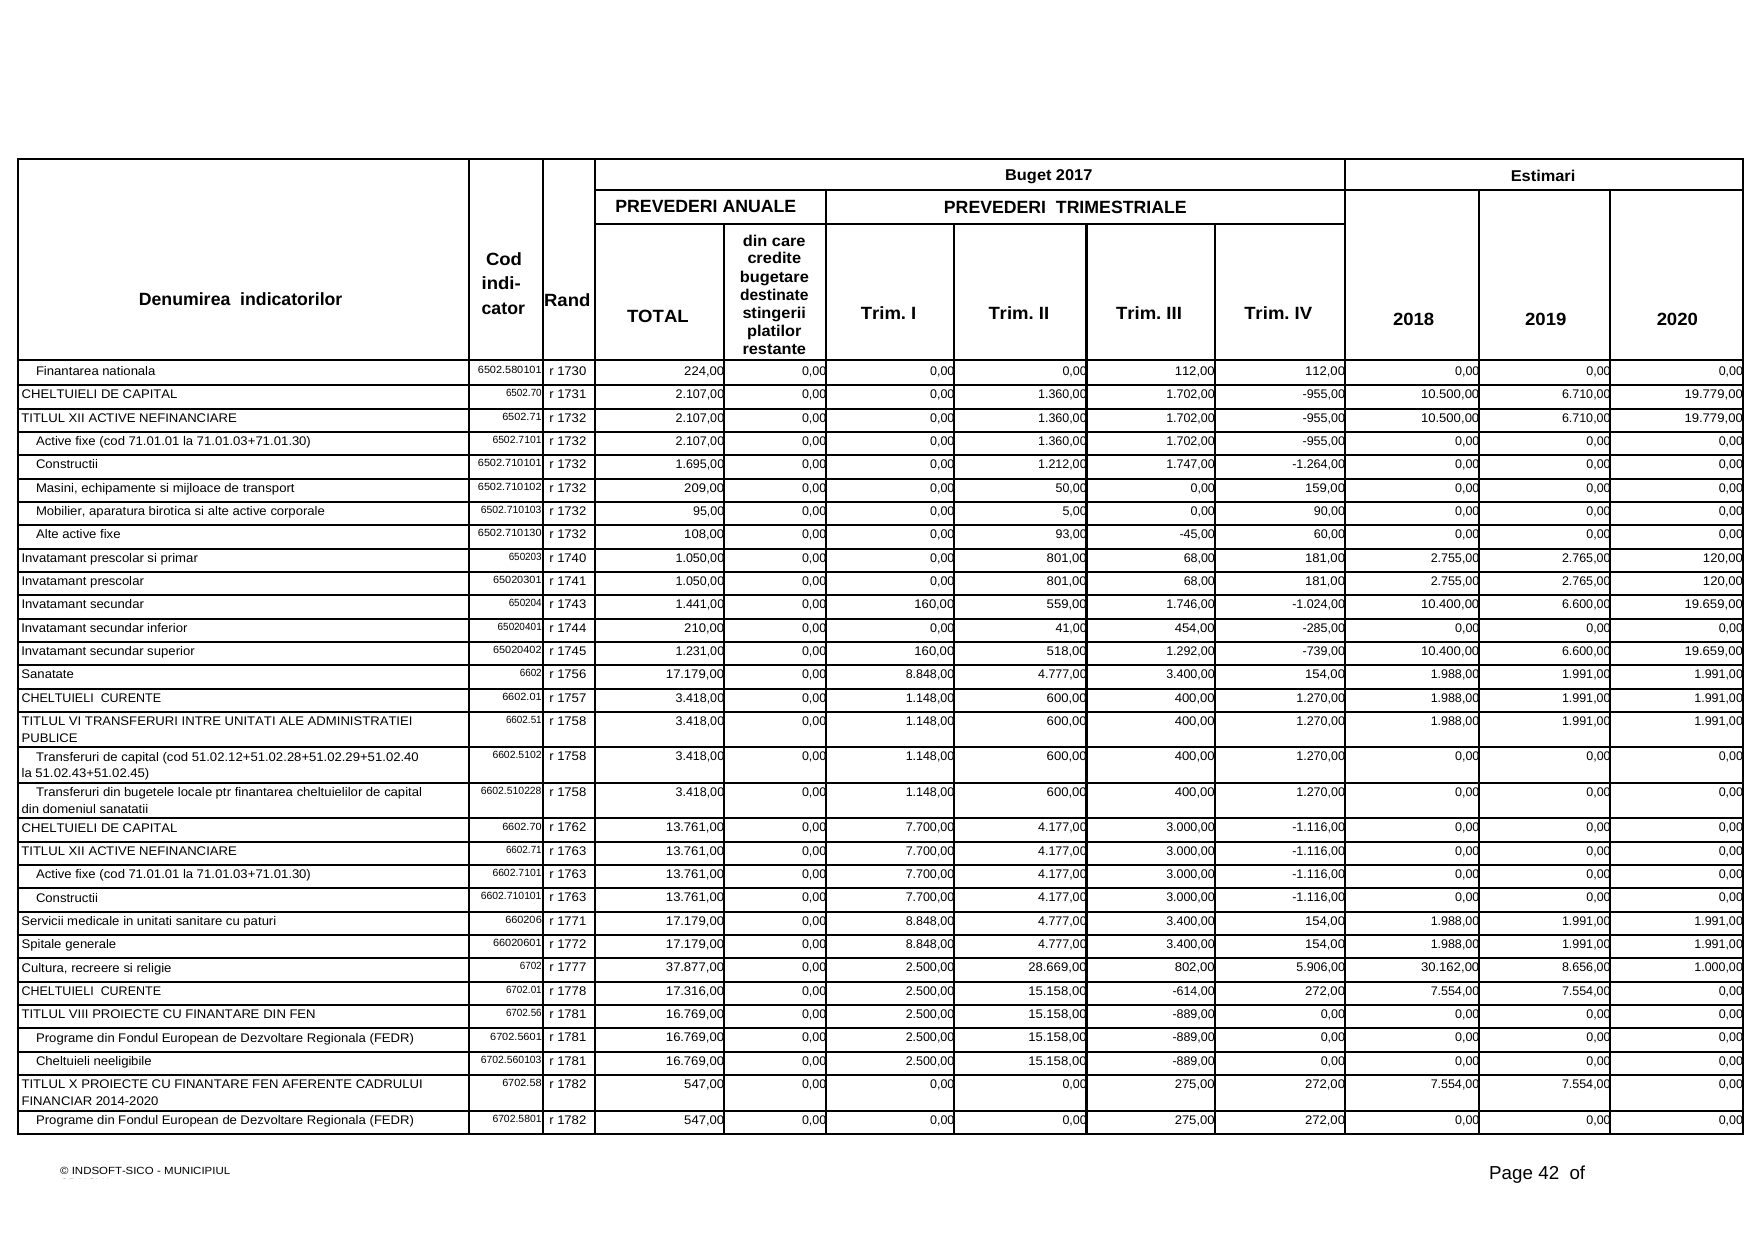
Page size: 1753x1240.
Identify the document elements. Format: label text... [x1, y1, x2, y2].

table_cell 17.179,00 [596, 666, 723, 687]
table_cell 0,00 [1480, 526, 1609, 547]
table_cell -1.024,00 [1216, 596, 1344, 617]
table_cell 0,00 [1611, 456, 1742, 477]
table_cell 0,00 [827, 361, 953, 384]
table_cell 0,00 [725, 526, 825, 547]
table_cell 0,00 [1346, 361, 1478, 384]
table_cell 4.177,00 [955, 843, 1085, 864]
table_cell Constructii [19, 456, 468, 477]
table_cell Cultura, recreere si religie [19, 959, 468, 981]
table_cell 0,00 [725, 620, 825, 641]
table_cell 2.500,00 [827, 1029, 953, 1051]
table_cell TITLUL XII ACTIVE NEFINANCIARE [19, 843, 468, 864]
table_cell 65020402 [470, 643, 542, 664]
table_cell 154,00 [1216, 666, 1344, 687]
table_cell 6702.5801 [470, 1112, 542, 1133]
table_cell 37.877,00 [596, 959, 723, 981]
table_cell 7.700,00 [827, 866, 953, 887]
table_cell 181,00 [1216, 573, 1344, 594]
table_cell 13.761,00 [596, 866, 723, 887]
table_cell 15.158,00 [955, 1053, 1085, 1074]
table_cell 3.000,00 [1088, 819, 1214, 841]
table_cell r 1778 [544, 983, 594, 1004]
table_cell 0,00 [1346, 456, 1478, 477]
table_cell 0,00 [725, 713, 825, 746]
table_cell 159,00 [1216, 480, 1344, 501]
table_cell 13.761,00 [596, 843, 723, 864]
table_cell 802,00 [1088, 959, 1214, 981]
table_cell 2.765,00 [1480, 550, 1609, 571]
table_cell r 1745 [544, 643, 594, 664]
table_cell Active fixe (cod 71.01.01 la 71.01.03+71.01.30) [19, 433, 468, 454]
table_cell 160,00 [827, 643, 953, 664]
table_cell 2.500,00 [827, 959, 953, 981]
table_cell 2019 [1480, 191, 1609, 359]
table_cell Transferuri de capital (cod 51.02.12+51.02.28+51.02.29+51.02.40 la 51.02.43+51.02.45) [19, 748, 468, 782]
table_cell 0,00 [1611, 983, 1742, 1004]
table_cell 6502.710130 [470, 526, 542, 547]
table_cell 112,00 [1088, 361, 1214, 384]
table_cell 66020601 [470, 936, 542, 957]
table_cell 6502.710103 [470, 503, 542, 524]
table_cell 0,00 [725, 480, 825, 501]
table_cell 6.600,00 [1480, 596, 1609, 617]
table_cell 41,00 [955, 620, 1085, 641]
table_cell CHELTUIELI CURENTE [19, 690, 468, 711]
table_cell r 1781 [544, 1006, 594, 1027]
table_cell -955,00 [1216, 410, 1344, 431]
table_cell 3.418,00 [596, 784, 723, 817]
table_cell 6.710,00 [1480, 386, 1609, 407]
table_cell r 1763 [544, 866, 594, 887]
table_cell 6502.710101 [470, 456, 542, 477]
table_cell -955,00 [1216, 433, 1344, 454]
table_cell 0,00 [725, 748, 825, 782]
table_cell 2.107,00 [596, 410, 723, 431]
table_cell Active fixe (cod 71.01.01 la 71.01.03+71.01.30) [19, 866, 468, 887]
table_cell r 1741 [544, 573, 594, 594]
table_cell 0,00 [1480, 620, 1609, 641]
table_cell 0,00 [1346, 1112, 1478, 1133]
table_cell 272,00 [1216, 983, 1344, 1004]
table_cell 600,00 [955, 690, 1085, 711]
table_cell 0,00 [1480, 1112, 1609, 1133]
table_cell -739,00 [1216, 643, 1344, 664]
table_cell 6602.7101 [470, 866, 542, 887]
table_cell -614,00 [1088, 983, 1214, 1004]
table_cell 3.418,00 [596, 713, 723, 746]
table_cell 0,00 [725, 550, 825, 571]
table_cell 0,00 [1611, 620, 1742, 641]
table_cell r 1743 [544, 596, 594, 617]
table_cell 93,00 [955, 526, 1085, 547]
table_cell 400,00 [1088, 690, 1214, 711]
table_cell 90,00 [1216, 503, 1344, 524]
table_cell r 1732 [544, 456, 594, 477]
table_cell 6702.58 [470, 1076, 542, 1109]
table_cell 6.710,00 [1480, 410, 1609, 431]
table_cell 1.747,00 [1088, 456, 1214, 477]
table_cell 15.158,00 [955, 983, 1085, 1004]
table_cell 0,00 [725, 596, 825, 617]
table_cell 0,00 [1216, 1006, 1344, 1027]
table_cell 6502.7101 [470, 433, 542, 454]
table_cell Trim. III [1088, 225, 1214, 359]
table_cell 559,00 [955, 596, 1085, 617]
table_cell 0,00 [1346, 1029, 1478, 1051]
table_cell Mobilier, aparatura birotica si alte active corporale [19, 503, 468, 524]
table_cell 0,00 [725, 410, 825, 431]
table_cell TITLUL VIII PROIECTE CU FINANTARE DIN FEN [19, 1006, 468, 1027]
table_cell 7.700,00 [827, 889, 953, 911]
table_cell 400,00 [1088, 784, 1214, 817]
table_cell 0,00 [1346, 819, 1478, 841]
table_cell 6702.5601 [470, 1029, 542, 1051]
table_cell 15.158,00 [955, 1029, 1085, 1051]
table_cell 1.988,00 [1346, 936, 1478, 957]
table_cell TITLUL X PROIECTE CU FINANTARE FEN AFERENTE CADRULUI FINANCIAR 2014-2020 [19, 1076, 468, 1109]
table_cell 650203 [470, 550, 542, 571]
table_cell 0,00 [955, 1112, 1085, 1133]
table_cell 3.400,00 [1088, 936, 1214, 957]
table_cell 0,00 [1346, 526, 1478, 547]
table_cell PREVEDERI TRIMESTRIALE [827, 191, 1344, 223]
table_cell r 1732 [544, 526, 594, 547]
table_cell 0,00 [1346, 433, 1478, 454]
table_cell 0,00 [827, 433, 953, 454]
table_cell 1.991,00 [1480, 690, 1609, 711]
table_cell 16.769,00 [596, 1029, 723, 1051]
table_cell 6602.01 [470, 690, 542, 711]
table_cell -1.116,00 [1216, 843, 1344, 864]
table_cell 0,00 [1480, 784, 1609, 817]
table_cell 1.991,00 [1480, 713, 1609, 746]
table_cell 4.777,00 [955, 936, 1085, 957]
table_cell 1.270,00 [1216, 690, 1344, 711]
table_cell 801,00 [955, 550, 1085, 571]
table_cell r 1758 [544, 713, 594, 746]
table_cell 275,00 [1088, 1076, 1214, 1109]
table_cell 3.418,00 [596, 748, 723, 782]
table_cell 0,00 [1480, 819, 1609, 841]
table_cell r 1758 [544, 748, 594, 782]
table_cell 6502.71 [470, 410, 542, 431]
table_cell 0,00 [725, 843, 825, 864]
table_cell 1.212,00 [955, 456, 1085, 477]
table_cell 3.000,00 [1088, 889, 1214, 911]
table_cell -889,00 [1088, 1029, 1214, 1051]
table_cell 65020301 [470, 573, 542, 594]
table_cell 0,00 [827, 410, 953, 431]
table_cell 0,00 [1480, 361, 1609, 384]
table_cell 0,00 [1611, 361, 1742, 384]
table_cell 4.177,00 [955, 889, 1085, 911]
table_cell 0,00 [1611, 1029, 1742, 1051]
table_cell 1.991,00 [1611, 690, 1742, 711]
table_cell 17.179,00 [596, 913, 723, 934]
table_cell 0,00 [1480, 433, 1609, 454]
table_cell r 1771 [544, 913, 594, 934]
table_cell 2.500,00 [827, 983, 953, 1004]
table_cell 17.316,00 [596, 983, 723, 1004]
table_cell 160,00 [827, 596, 953, 617]
table_cell 1.991,00 [1611, 913, 1742, 934]
table_cell -955,00 [1216, 386, 1344, 407]
table_cell Invatamant prescolar si primar [19, 550, 468, 571]
table_cell 0,00 [827, 456, 953, 477]
table_cell 1.988,00 [1346, 690, 1478, 711]
table_cell 1.270,00 [1216, 784, 1344, 817]
table_cell 1.000,00 [1611, 959, 1742, 981]
table_cell 209,00 [596, 480, 723, 501]
table_cell 120,00 [1611, 550, 1742, 571]
table_cell 1.270,00 [1216, 713, 1344, 746]
table_cell 2.107,00 [596, 386, 723, 407]
table_cell 0,00 [1480, 748, 1609, 782]
table_cell 2.500,00 [827, 1053, 953, 1074]
table_cell 0,00 [1346, 480, 1478, 501]
table_cell 8.656,00 [1480, 959, 1609, 981]
table_cell 0,00 [725, 1006, 825, 1027]
table_cell din care credite bugetare destinate stingerii platilor restante [725, 225, 825, 359]
table_cell 0,00 [1216, 1053, 1344, 1074]
table_cell 10.500,00 [1346, 386, 1478, 407]
table_cell 2.500,00 [827, 1006, 953, 1027]
table_cell 95,00 [596, 503, 723, 524]
table_cell 0,00 [1480, 889, 1609, 911]
table_cell 13.761,00 [596, 889, 723, 911]
table_cell 6702.560103 [470, 1053, 542, 1074]
table_cell r 1758 [544, 784, 594, 817]
table_cell 1.988,00 [1346, 713, 1478, 746]
table_cell 0,00 [1216, 1029, 1344, 1051]
table_cell 0,00 [955, 361, 1085, 384]
table_cell 6502.580101 [470, 361, 542, 384]
table_cell 10.400,00 [1346, 596, 1478, 617]
table_cell 6502.70 [470, 386, 542, 407]
table_cell 5,00 [955, 503, 1085, 524]
table_cell 7.700,00 [827, 819, 953, 841]
table_cell 6702.01 [470, 983, 542, 1004]
table_cell 0,00 [1346, 784, 1478, 817]
table_cell 19.659,00 [1611, 596, 1742, 617]
table_cell 0,00 [725, 784, 825, 817]
table_cell r 1781 [544, 1029, 594, 1051]
table_cell 1.148,00 [827, 713, 953, 746]
table_cell 1.148,00 [827, 748, 953, 782]
table_cell Transferuri din bugetele locale ptr finantarea cheltuielilor de capital din domeniul sanatatii [19, 784, 468, 817]
table_cell 6.600,00 [1480, 643, 1609, 664]
table_cell 1.991,00 [1611, 713, 1742, 746]
table_cell 1.991,00 [1480, 666, 1609, 687]
table_cell 0,00 [1611, 503, 1742, 524]
table_cell 0,00 [725, 503, 825, 524]
table_cell 0,00 [1480, 503, 1609, 524]
table_cell 50,00 [955, 480, 1085, 501]
table_cell 4.777,00 [955, 666, 1085, 687]
table_cell 0,00 [1346, 503, 1478, 524]
table_cell CHELTUIELI DE CAPITAL [19, 819, 468, 841]
table_cell 1.695,00 [596, 456, 723, 477]
table_cell 660206 [470, 913, 542, 934]
table_cell 7.554,00 [1346, 983, 1478, 1004]
table_cell 400,00 [1088, 713, 1214, 746]
table_cell Invatamant prescolar [19, 573, 468, 594]
table_cell 0,00 [1611, 843, 1742, 864]
table_cell Invatamant secundar inferior [19, 620, 468, 641]
table_cell 0,00 [725, 690, 825, 711]
table_cell 0,00 [1611, 819, 1742, 841]
table_cell 1.360,00 [955, 386, 1085, 407]
table_cell Constructii [19, 889, 468, 911]
table_cell 1.050,00 [596, 550, 723, 571]
table_cell TOTAL [596, 225, 723, 359]
table_cell 68,00 [1088, 550, 1214, 571]
table_cell 0,00 [725, 1076, 825, 1109]
table_cell 6602.5102 [470, 748, 542, 782]
table_cell 0,00 [1346, 620, 1478, 641]
table_cell r 1730 [544, 361, 594, 384]
table_cell 0,00 [725, 913, 825, 934]
table_cell 600,00 [955, 784, 1085, 817]
table_cell 10.400,00 [1346, 643, 1478, 664]
table_cell 1.360,00 [955, 410, 1085, 431]
table_cell 0,00 [1611, 784, 1742, 817]
table_cell 0,00 [1611, 1076, 1742, 1109]
table_cell CHELTUIELI CURENTE [19, 983, 468, 1004]
table_cell PREVEDERI ANUALE [596, 191, 825, 223]
table_cell 6602.510228 [470, 784, 542, 817]
table_cell 0,00 [1611, 480, 1742, 501]
table_cell 0,00 [1611, 889, 1742, 911]
table_cell 547,00 [596, 1112, 723, 1133]
table_cell 0,00 [1480, 1053, 1609, 1074]
table_cell 1.148,00 [827, 690, 953, 711]
table_cell 4.177,00 [955, 819, 1085, 841]
table_cell 65020401 [470, 620, 542, 641]
table_cell 0,00 [827, 526, 953, 547]
table_cell 68,00 [1088, 573, 1214, 594]
table_cell 0,00 [725, 573, 825, 594]
table_cell 1.988,00 [1346, 666, 1478, 687]
table_cell Alte active fixe [19, 526, 468, 547]
table_cell 400,00 [1088, 748, 1214, 782]
table_cell 0,00 [1480, 1029, 1609, 1051]
table_cell 2.755,00 [1346, 573, 1478, 594]
table_cell r 1732 [544, 410, 594, 431]
table_cell 1.991,00 [1611, 936, 1742, 957]
table_cell 0,00 [827, 550, 953, 571]
table_cell 10.500,00 [1346, 410, 1478, 431]
table_cell 801,00 [955, 573, 1085, 594]
table_cell 2020 [1611, 191, 1742, 359]
table_cell 120,00 [1611, 573, 1742, 594]
table_cell 0,00 [1088, 480, 1214, 501]
table_cell -285,00 [1216, 620, 1344, 641]
table_cell 8.848,00 [827, 666, 953, 687]
table_cell 0,00 [827, 480, 953, 501]
table_cell 0,00 [725, 983, 825, 1004]
table_cell 112,00 [1216, 361, 1344, 384]
table_cell Trim. I [827, 225, 953, 359]
table_cell 1.746,00 [1088, 596, 1214, 617]
table_cell TITLUL VI TRANSFERURI INTRE UNITATI ALE ADMINISTRATIEI PUBLICE [19, 713, 468, 746]
table_cell Trim. IV [1216, 225, 1344, 359]
table_cell 6502.710102 [470, 480, 542, 501]
table_cell 272,00 [1216, 1076, 1344, 1109]
table_cell r 1731 [544, 386, 594, 407]
table_cell r 1782 [544, 1076, 594, 1109]
table_cell Finantarea nationala [19, 361, 468, 384]
table_cell 0,00 [827, 386, 953, 407]
table_cell 600,00 [955, 713, 1085, 746]
table_cell r 1762 [544, 819, 594, 841]
table_cell Cheltuieli neeligibile [19, 1053, 468, 1074]
table_cell 1.148,00 [827, 784, 953, 817]
table_cell 2.107,00 [596, 433, 723, 454]
table_cell 272,00 [1216, 1112, 1344, 1133]
table_cell -1.116,00 [1216, 889, 1344, 911]
table_cell 15.158,00 [955, 1006, 1085, 1027]
table_cell 0,00 [1611, 433, 1742, 454]
table_cell 1.702,00 [1088, 410, 1214, 431]
table_cell 19.779,00 [1611, 386, 1742, 407]
table_cell 210,00 [596, 620, 723, 641]
table_cell 1.702,00 [1088, 386, 1214, 407]
table_cell 0,00 [725, 889, 825, 911]
table_cell 0,00 [1346, 1053, 1478, 1074]
table_cell 275,00 [1088, 1112, 1214, 1133]
table_cell 0,00 [1611, 1006, 1742, 1027]
table_cell 0,00 [1611, 526, 1742, 547]
table_cell 1.991,00 [1611, 666, 1742, 687]
table_cell 6602.710101 [470, 889, 542, 911]
table_cell 7.700,00 [827, 843, 953, 864]
table_cell -1.116,00 [1216, 866, 1344, 887]
table_cell Servicii medicale in unitati sanitare cu paturi [19, 913, 468, 934]
table_cell 0,00 [725, 666, 825, 687]
table_cell 6602.71 [470, 843, 542, 864]
table_cell 547,00 [596, 1076, 723, 1109]
table_cell 0,00 [1611, 1112, 1742, 1133]
table_cell 0,00 [1611, 748, 1742, 782]
table_cell 1.441,00 [596, 596, 723, 617]
table_cell -45,00 [1088, 526, 1214, 547]
table_cell Programe din Fondul European de Dezvoltare Regionala (FEDR) [19, 1029, 468, 1051]
table_cell 0,00 [725, 456, 825, 477]
table_cell 3.400,00 [1088, 913, 1214, 934]
table_cell 518,00 [955, 643, 1085, 664]
table_cell -889,00 [1088, 1053, 1214, 1074]
table_cell 17.179,00 [596, 936, 723, 957]
table_cell 1.991,00 [1480, 913, 1609, 934]
table_cell 224,00 [596, 361, 723, 384]
table_cell 1.270,00 [1216, 748, 1344, 782]
table_cell Invatamant secundar superior [19, 643, 468, 664]
table_cell 6702.56 [470, 1006, 542, 1027]
table_header Buget 2017 [596, 160, 1344, 189]
table_cell r 1772 [544, 936, 594, 957]
table_cell 0,00 [1480, 456, 1609, 477]
table_header Estimari [1346, 160, 1742, 189]
table_cell 0,00 [725, 361, 825, 384]
table_cell r 1763 [544, 843, 594, 864]
table_cell Invatamant secundar [19, 596, 468, 617]
table_cell 6702 [470, 959, 542, 981]
table_cell 2018 [1346, 191, 1478, 359]
table_cell 30.162,00 [1346, 959, 1478, 981]
table_header Rand [544, 160, 594, 359]
table_cell 0,00 [1480, 843, 1609, 864]
table_cell 0,00 [725, 1112, 825, 1133]
table_cell r 1732 [544, 503, 594, 524]
table_cell 600,00 [955, 748, 1085, 782]
table_cell 0,00 [1346, 866, 1478, 887]
table_cell 154,00 [1216, 913, 1344, 934]
table_cell 19.659,00 [1611, 643, 1742, 664]
table_cell 0,00 [725, 433, 825, 454]
table_cell r 1781 [544, 1053, 594, 1074]
table_cell -1.264,00 [1216, 456, 1344, 477]
table_cell 0,00 [1346, 889, 1478, 911]
table_cell 6602 [470, 666, 542, 687]
table_cell 13.761,00 [596, 819, 723, 841]
table_cell 0,00 [1611, 866, 1742, 887]
table_cell 8.848,00 [827, 913, 953, 934]
table_cell 7.554,00 [1480, 1076, 1609, 1109]
table_cell Masini, echipamente si mijloace de transport [19, 480, 468, 501]
table_cell 0,00 [725, 1029, 825, 1051]
table_cell 3.000,00 [1088, 843, 1214, 864]
table_cell -889,00 [1088, 1006, 1214, 1027]
table_cell 19.779,00 [1611, 410, 1742, 431]
table_cell 6602.70 [470, 819, 542, 841]
table_cell 0,00 [1346, 843, 1478, 864]
table_header Cod indi- cator [470, 160, 542, 359]
table_cell 0,00 [725, 819, 825, 841]
table_cell CHELTUIELI DE CAPITAL [19, 386, 468, 407]
table_cell 154,00 [1216, 936, 1344, 957]
table_cell 0,00 [827, 573, 953, 594]
table_cell 181,00 [1216, 550, 1344, 571]
table_cell 0,00 [725, 959, 825, 981]
table_cell 16.769,00 [596, 1053, 723, 1074]
table_cell -1.116,00 [1216, 819, 1344, 841]
table_cell TITLUL XII ACTIVE NEFINANCIARE [19, 410, 468, 431]
table_cell 0,00 [725, 936, 825, 957]
table_cell 1.988,00 [1346, 913, 1478, 934]
table_cell 5.906,00 [1216, 959, 1344, 981]
table_cell r 1777 [544, 959, 594, 981]
table_cell 0,00 [725, 1053, 825, 1074]
table_cell 0,00 [955, 1076, 1085, 1109]
table_cell Spitale generale [19, 936, 468, 957]
table_cell 60,00 [1216, 526, 1344, 547]
table_cell r 1732 [544, 433, 594, 454]
table_cell 2.765,00 [1480, 573, 1609, 594]
table_cell r 1732 [544, 480, 594, 501]
table_cell 0,00 [1346, 748, 1478, 782]
table_cell 0,00 [1480, 866, 1609, 887]
table_cell Sanatate [19, 666, 468, 687]
table_cell 0,00 [827, 620, 953, 641]
table_cell 0,00 [1346, 1006, 1478, 1027]
table_cell r 1782 [544, 1112, 594, 1133]
table_cell r 1756 [544, 666, 594, 687]
table_cell r 1763 [544, 889, 594, 911]
table_cell 8.848,00 [827, 936, 953, 957]
table_cell 3.000,00 [1088, 866, 1214, 887]
table_cell 1.050,00 [596, 573, 723, 594]
table_cell 0,00 [725, 386, 825, 407]
table_cell 28.669,00 [955, 959, 1085, 981]
table_cell 1.360,00 [955, 433, 1085, 454]
table_cell 1.231,00 [596, 643, 723, 664]
table_cell r 1740 [544, 550, 594, 571]
table_cell 1.991,00 [1480, 936, 1609, 957]
table_cell r 1757 [544, 690, 594, 711]
table_cell 1.702,00 [1088, 433, 1214, 454]
table_cell 16.769,00 [596, 1006, 723, 1027]
table_cell 6602.51 [470, 713, 542, 746]
table_cell 0,00 [1088, 503, 1214, 524]
table_cell 0,00 [827, 503, 953, 524]
table_cell 3.400,00 [1088, 666, 1214, 687]
table_cell 0,00 [725, 643, 825, 664]
table_cell 3.418,00 [596, 690, 723, 711]
table_cell 4.777,00 [955, 913, 1085, 934]
table_cell 108,00 [596, 526, 723, 547]
table_cell 0,00 [827, 1076, 953, 1109]
table_cell 7.554,00 [1480, 983, 1609, 1004]
table_cell r 1744 [544, 620, 594, 641]
table_cell 2.755,00 [1346, 550, 1478, 571]
table_cell 1.292,00 [1088, 643, 1214, 664]
table_cell 650204 [470, 596, 542, 617]
table_cell 454,00 [1088, 620, 1214, 641]
table_cell 0,00 [1480, 480, 1609, 501]
table_cell 0,00 [1611, 1053, 1742, 1074]
table_cell 0,00 [827, 1112, 953, 1133]
table_cell 7.554,00 [1346, 1076, 1478, 1109]
table_header Denumirea indicatorilor [19, 160, 468, 359]
table_cell Trim. II [955, 225, 1085, 359]
table_cell 0,00 [1480, 1006, 1609, 1027]
table_cell Programe din Fondul European de Dezvoltare Regionala (FEDR) [19, 1112, 468, 1133]
table_cell 0,00 [725, 866, 825, 887]
table_cell 4.177,00 [955, 866, 1085, 887]
